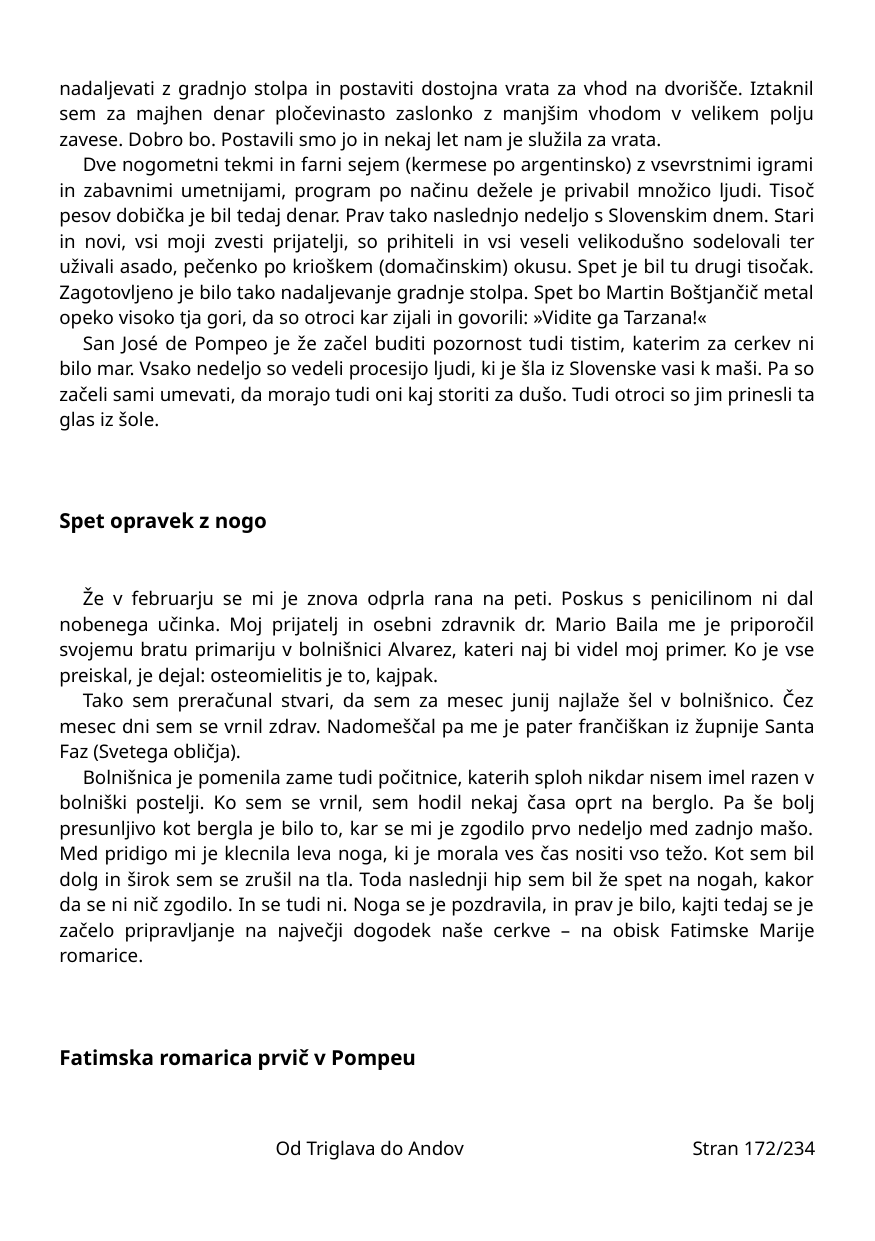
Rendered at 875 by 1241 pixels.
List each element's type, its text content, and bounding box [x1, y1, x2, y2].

text San José de Pompeo je že začel buditi pozornost tudi tistim, katerim za cerkev ni bilo mar. Vsako nedeljo so vedeli procesijo ljudi, ki je šla iz Slovenske vasi k maši. Pa so začeli sami umevati, da morajo tudi oni kaj storiti za dušo. Tudi otroci so jim prinesli ta glas iz šole. [59, 330, 815, 432]
text Bolnišnica je pomenila zame tudi počitnice, katerih sploh nikdar nisem imel razen v bolniški postelji. Ko sem se vrnil, sem hodil nekaj časa oprt na berglo. Pa še bolj presunljivo kot bergla je bilo to, kar se mi je zgodilo prvo nedeljo med zadnjo mašo. Med pridigo mi je klecnila leva noga, ki je morala ves čas nositi vso težo. Kot sem bil dolg in širok sem se zrušil na tla. Toda naslednji hip sem bil že spet na nogah, kakor da se ni nič zgodilo. In se tudi ni. Noga se je pozdravila, in prav je bilo, kajti tedaj se je začelo pripravljanje na največji dogodek naše cerkve – na obisk Fatimske Marije romarice. [59, 764, 815, 968]
subtitle Fatimska romarica prvič v Pompeu [59, 1019, 815, 1071]
text nadaljevati z gradnjo stolpa in postaviti dostojna vrata za vhod na dvorišče. Iztaknil sem za majhen denar pločevinasto zaslonko z manjšim vhodom v velikem polju zavese. Dobro bo. Postavili smo jo in nekaj let nam je služila za vrata. [59, 75, 815, 152]
text Dve nogometni tekmi in farni sejem (kermese po argentinsko) z vsevrstnimi igrami in zabavnimi umetnijami, program po načinu dežele je privabil množico ljudi. Tisoč pesov dobička je bil tedaj denar. Prav tako naslednjo nedeljo s Slovenskim dnem. Stari in novi, vsi moji zvesti prijatelji, so prihiteli in vsi veseli velikodušno sodelovali ter uživali asado, pečenko po krioškem (domačinskim) okusu. Spet je bil tu drugi tisočak. Zagotovljeno je bilo tako nadaljevanje gradnje stolpa. Spet bo Martin Boštjančič metal opeko visoko tja gori, da so otroci kar zijali in govorili: »Vidite ga Tarzana!« [59, 152, 815, 330]
subtitle Spet opravek z nogo [59, 483, 815, 535]
text Že v februarju se mi je znova odprla rana na peti. Poskus s penicilinom ni dal nobenega učinka. Moj prijatelj in osebni zdravnik dr. Mario Baila me je priporočil svojemu bratu primariju v bolnišnici Alvarez, kateri naj bi videl moj primer. Ko je vse preiskal, je dejal: osteomielitis je to, kajpak. [59, 585, 815, 687]
text Tako sem preračunal stvari, da sem za mesec junij najlaže šel v bolnišnico. Čez mesec dni sem se vrnil zdrav. Nadomeščal pa me je pater frančiškan iz župnije Santa Faz (Svetega obličja). [59, 687, 815, 764]
